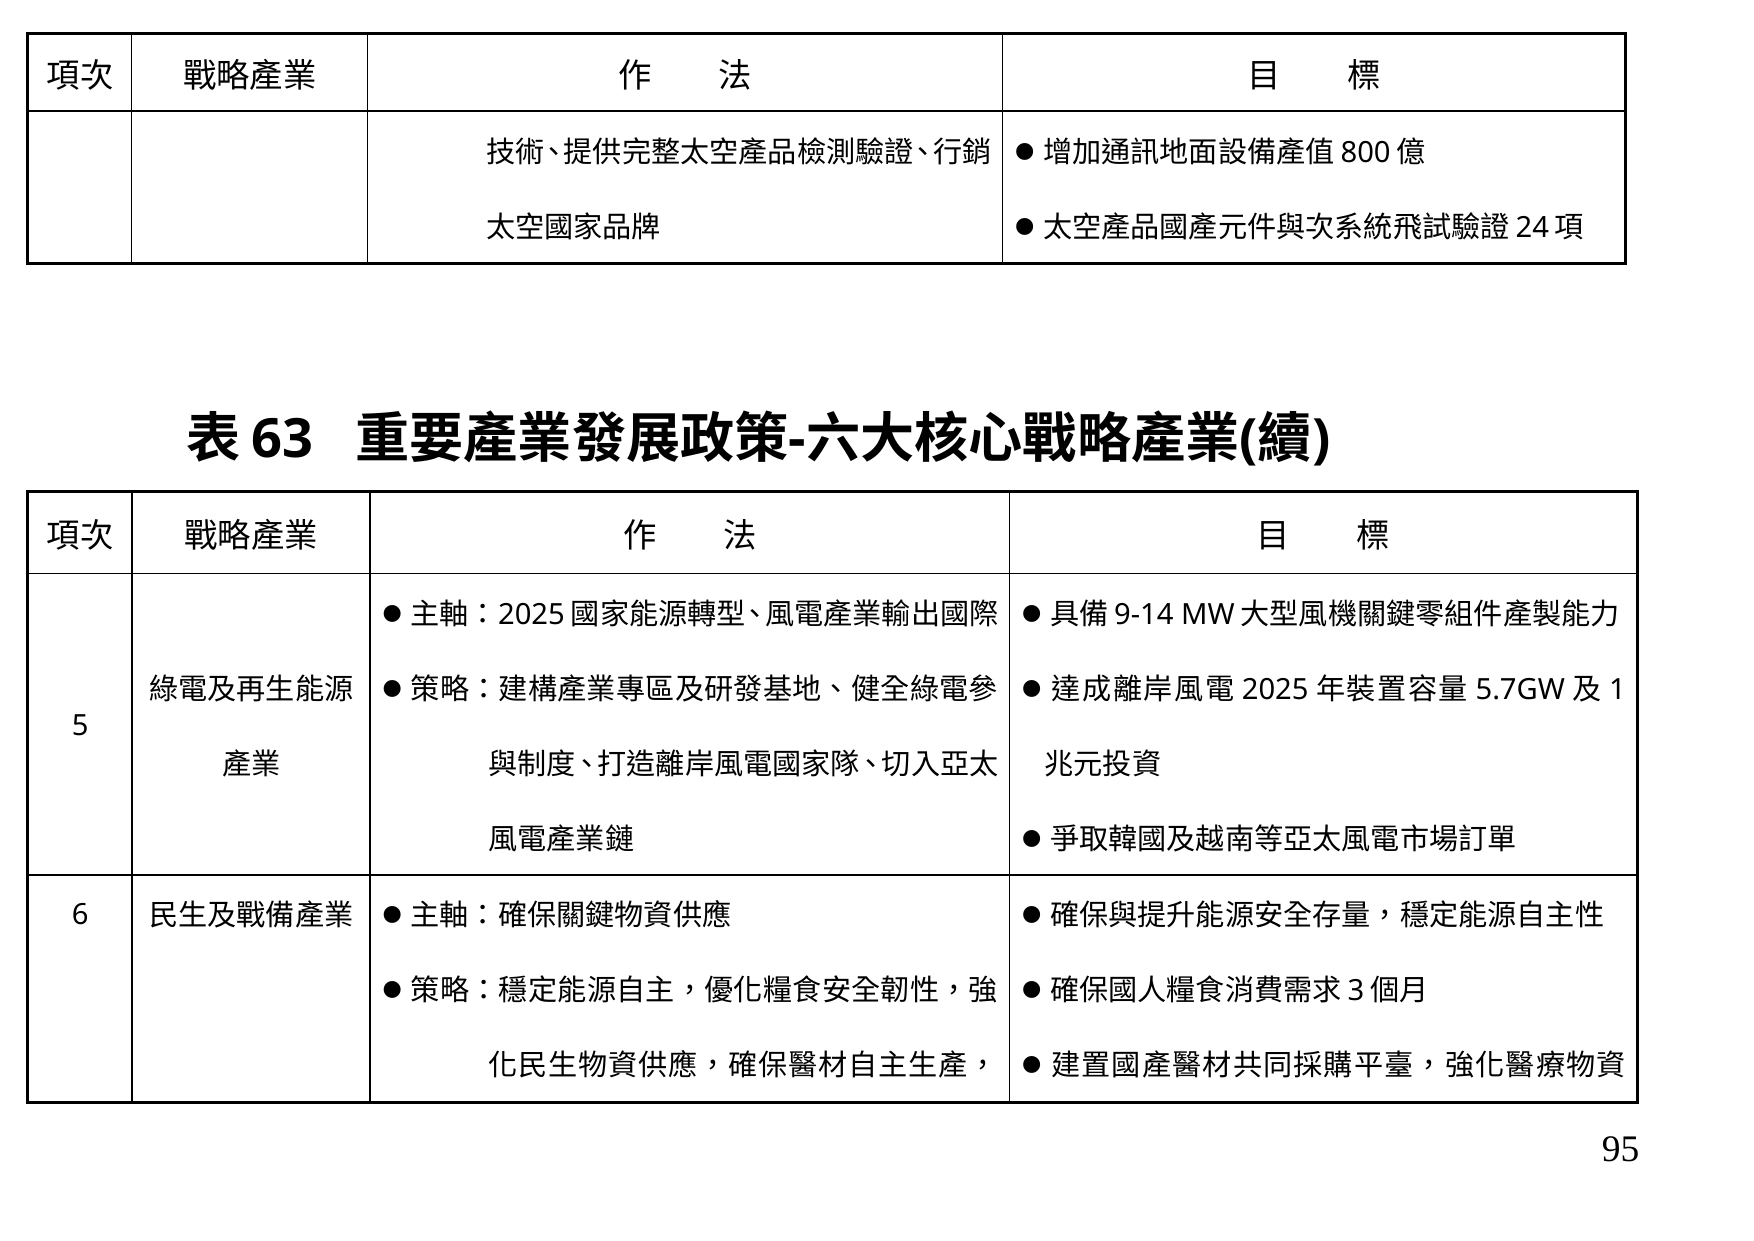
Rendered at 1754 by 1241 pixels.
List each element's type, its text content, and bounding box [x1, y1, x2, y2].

table_cell 增加通訊地面設備產值800億 太空產品國產元件與次系統飛試驗證24項 [1003, 112, 1624, 262]
table_header 戰略產業 [133, 493, 369, 572]
table_cell 主軸：確保關鍵物資供應 策略：穩定能源自主，優化糧食安全韌性，強化民生物資供應，確保醫材自主生產， [371, 876, 1009, 1101]
table_cell 5 [29, 574, 131, 874]
table_header 項次 [29, 493, 131, 572]
table_header 項次 [29, 35, 131, 110]
table_cell 主軸：2025國家能源轉型、風電產業輸出國際 策略：建構產業專區及研發基地、健全綠電參與制度、打造離岸風電國家隊、切入亞太風電產業鏈 [371, 574, 1009, 874]
table_cell 綠電及再生能源產業 [133, 574, 369, 874]
table_header 目 標 [1003, 35, 1624, 110]
table_cell [29, 112, 131, 262]
table_header 作 法 [371, 493, 1009, 572]
table_cell 6 [29, 876, 131, 1101]
table_cell [132, 112, 367, 262]
table_header 作 法 [368, 35, 1002, 110]
table_header 戰略產業 [132, 35, 367, 110]
table_cell 確保與提升能源安全存量，穩定能源自主性 確保國人糧食消費需求3個月 建置國產醫材共同採購平臺，強化醫療物資 [1010, 876, 1636, 1101]
table_cell 民生及戰備產業 [133, 876, 369, 1101]
table_header 目 標 [1010, 493, 1636, 572]
table_cell 具備9-14 MW大型風機關鍵零組件產製能力 達成離岸風電2025年裝置容量5.7GW及1兆元投資 爭取韓國及越南等亞太風電市場訂單 [1010, 574, 1636, 874]
text 表63 重要產業發展政策-六大核心戰略產業(續) [59, 377, 1639, 490]
table_cell 技術、提供完整太空產品檢測驗證、行銷太空國家品牌 [368, 112, 1002, 262]
